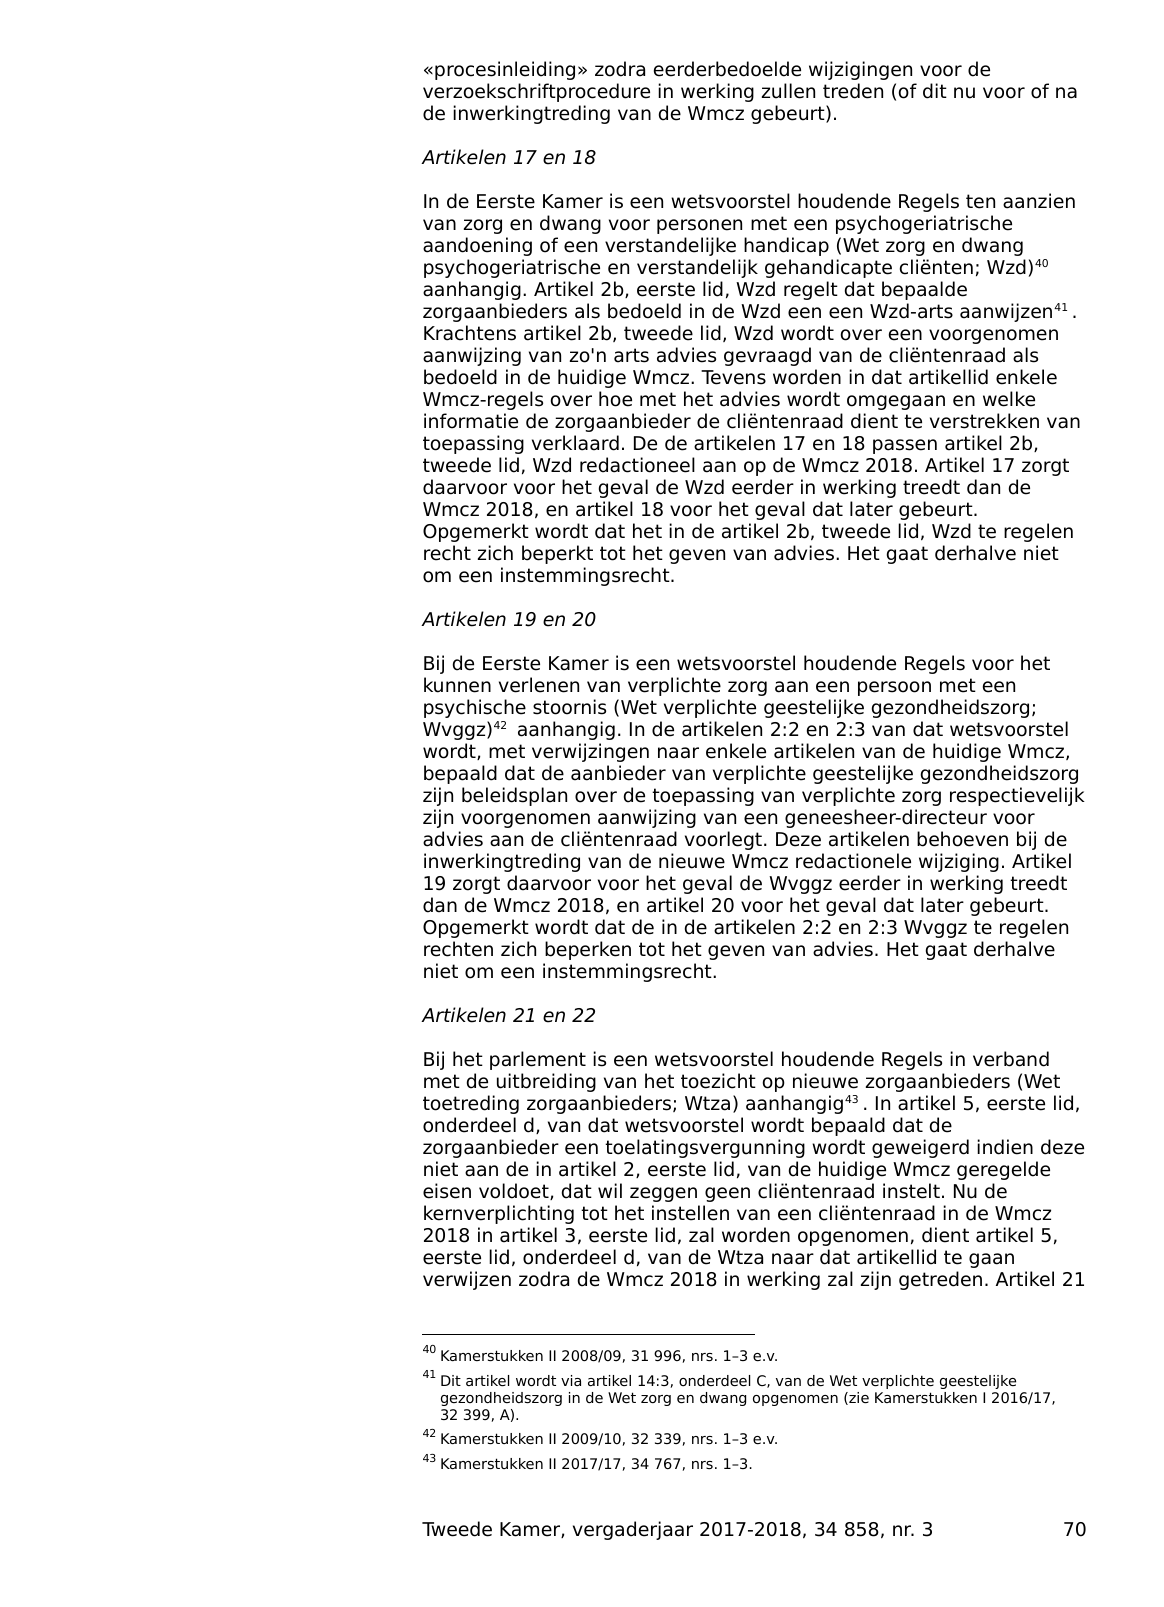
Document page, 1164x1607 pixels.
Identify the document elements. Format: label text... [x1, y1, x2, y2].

text In de Eerste Kamer is een wetsvoorstel houdende Regels ten aanzien van zorg en dwang voor personen met een psychogeriatrische aandoening of een verstandelijke handicap (Wet zorg en dwang psychogeriatrische en verstandelijk gehandicapte cliënten; Wzd) aanhangig. Artikel 2b, eerste lid, Wzd regelt dat bepaalde zorgaanbieders als bedoeld in de Wzd een een Wzd-arts aanwijzen. Krachtens artikel 2b, tweede lid, Wzd wordt over een voorgenomen aanwijzing van zo'n arts advies gevraagd van de cliëntenraad als bedoeld in de huidige Wmcz. Tevens worden in dat artikellid enkele Wmcz-regels over hoe met het advies wordt omgegaan en welke informatie de zorgaanbieder de cliëntenraad dient te verstrekken van toepassing verklaard. De de artikelen 17 en 18 passen artikel 2b, tweede lid, Wzd redactioneel aan op de Wmcz 2018. Artikel 17 zorgt daarvoor voor het geval de Wzd eerder in werking treedt dan de Wmcz 2018, en artikel 18 voor het geval dat later gebeurt. Opgemerkt wordt dat het in de artikel 2b, tweede lid, Wzd te regelen recht zich beperkt tot het geven van advies. Het gaat derhalve niet om een instemmingsrecht. [422, 191, 1087, 587]
subtitle Artikelen 17 en 18 [422, 147, 1087, 169]
text Bij het parlement is een wetsvoorstel houdende Regels in verband met de uitbreiding van het toezicht op nieuwe zorgaanbieders (Wet toetreding zorgaanbieders; Wtza) aanhangig. In artikel 5, eerste lid, onderdeel d, van dat wetsvoorstel wordt bepaald dat de zorgaanbieder een toelatingsvergunning wordt geweigerd indien deze niet aan de in artikel 2, eerste lid, van de huidige Wmcz geregelde eisen voldoet, dat wil zeggen geen cliëntenraad instelt. Nu de kernverplichting tot het instellen van een cliëntenraad in de Wmcz 2018 in artikel 3, eerste lid, zal worden opgenomen, dient artikel 5, eerste lid, onderdeel d, van de Wtza naar dat artikellid te gaan verwijzen zodra de Wmcz 2018 in werking zal zijn getreden. Artikel 21 [422, 1049, 1087, 1291]
text Bij de Eerste Kamer is een wetsvoorstel houdende Regels voor het kunnen verlenen van verplichte zorg aan een persoon met een psychische stoornis (Wet verplichte geestelijke gezondheidszorg; Wvggz) aanhangig. In de artikelen 2:2 en 2:3 van dat wetsvoorstel wordt, met verwijzingen naar enkele artikelen van de huidige Wmcz, bepaald dat de aanbieder van verplichte geestelijke gezondheidszorg zijn beleidsplan over de toepassing van verplichte zorg respectievelijk zijn voorgenomen aanwijzing van een geneesheer-directeur voor advies aan de cliëntenraad voorlegt. Deze artikelen behoeven bij de inwerkingtreding van de nieuwe Wmcz redactionele wijziging. Artikel 19 zorgt daarvoor voor het geval de Wvggz eerder in werking treedt dan de Wmcz 2018, en artikel 20 voor het geval dat later gebeurt. Opgemerkt wordt dat de in de artikelen 2:2 en 2:3 Wvggz te regelen rechten zich beperken tot het geven van advies. Het gaat derhalve niet om een instemmingsrecht. [422, 653, 1087, 983]
text Kamerstukken II 2008/09, 31 996, nrs. 1–3 e.v. [422, 1343, 1087, 1366]
subtitle Artikelen 19 en 20 [422, 609, 1087, 631]
text Dit artikel wordt via artikel 14:3, onderdeel C, van de Wet verplichte geestelijke gezondheidszorg in de Wet zorg en dwang opgenomen (zie Kamerstukken I 2016/17, 32 399, A). [422, 1368, 1087, 1424]
subtitle Artikelen 21 en 22 [422, 1005, 1087, 1027]
text Kamerstukken II 2017/17, 34 767, nrs. 1–3. [422, 1452, 1087, 1474]
text Kamerstukken II 2009/10, 32 339, nrs. 1–3 e.v. [422, 1427, 1087, 1449]
text «procesinleiding» zodra eerderbedoelde wijzigingen voor de verzoekschriftprocedure in werking zullen treden (of dit nu voor of na de inwerkingtreding van de Wmcz gebeurt). [422, 59, 1087, 125]
